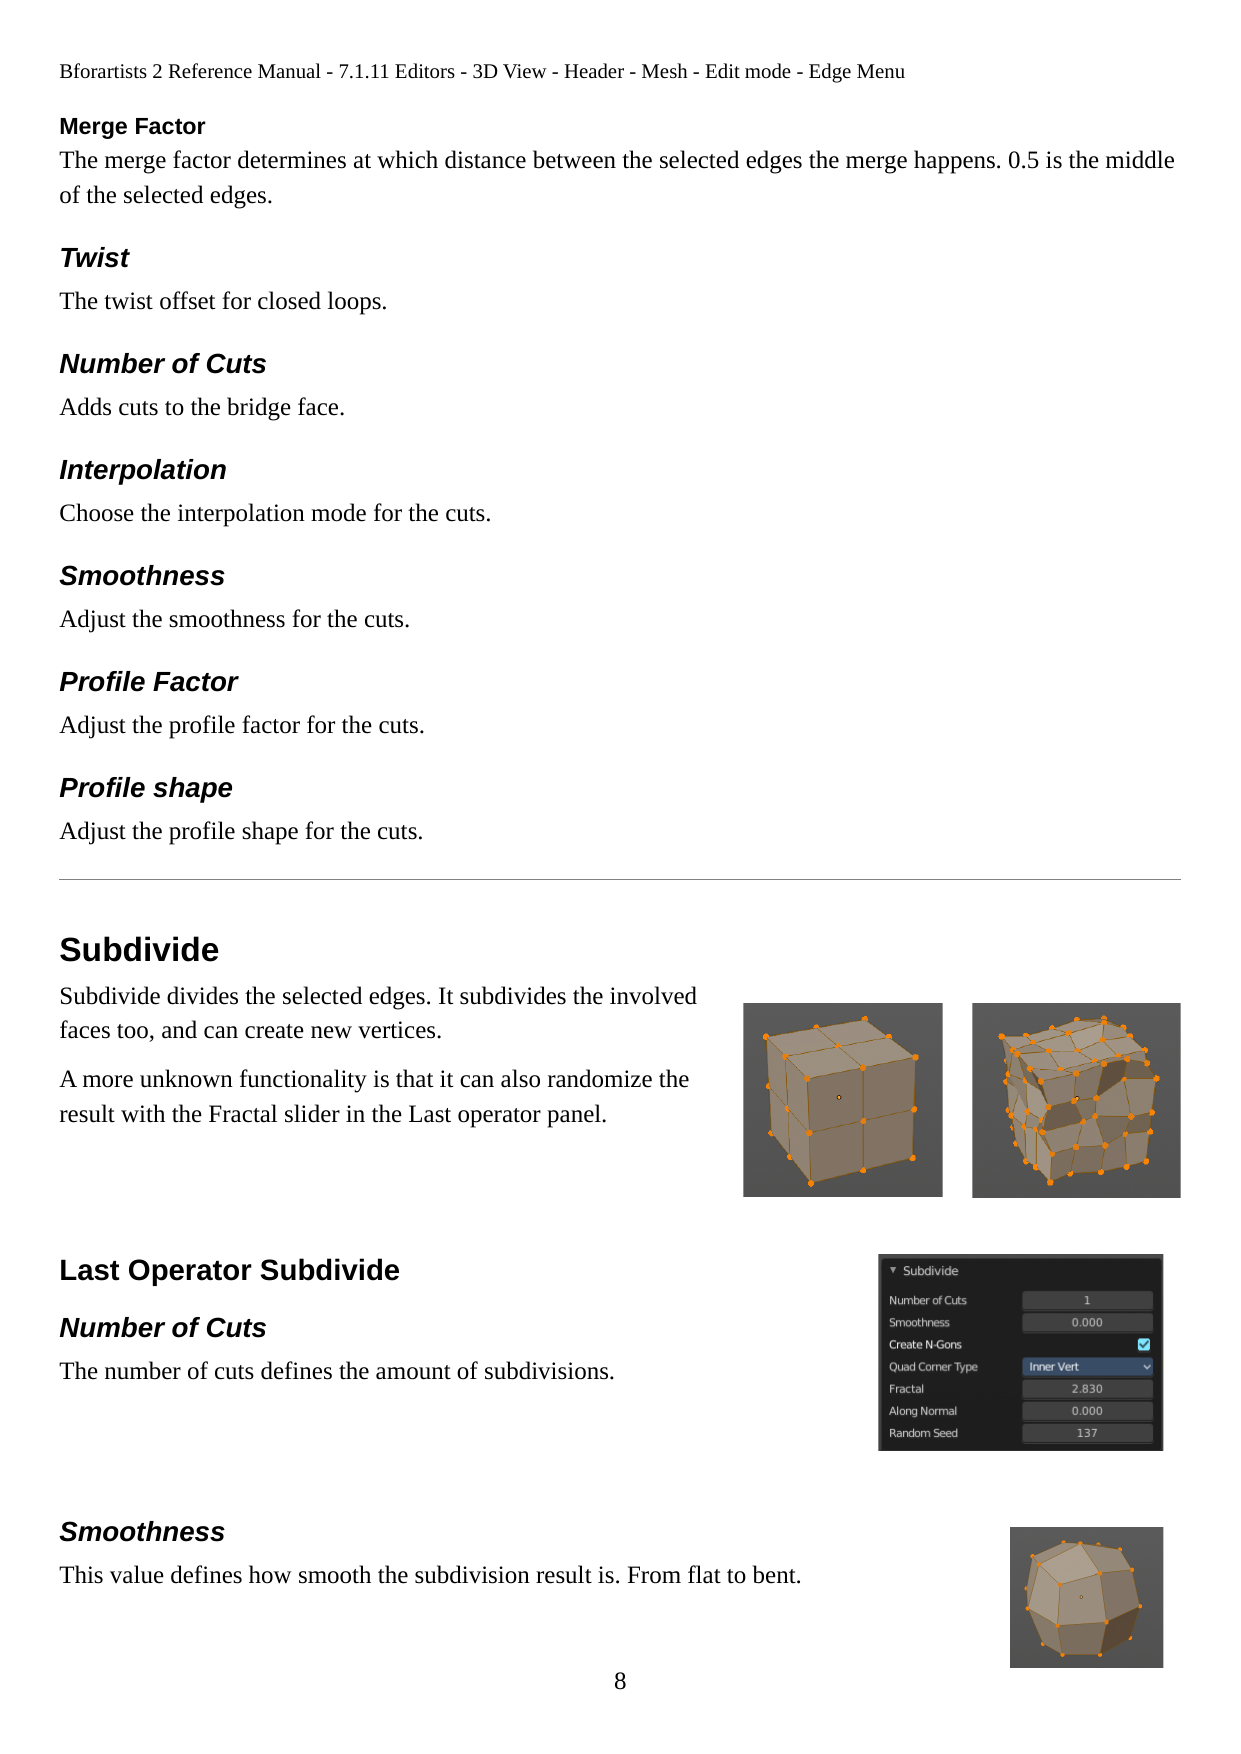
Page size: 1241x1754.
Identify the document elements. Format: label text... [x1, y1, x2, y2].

text Subdivide divides the selected edges. It subdivides the involved faces too, and can create new vertices. [59, 981, 1181, 1044]
subtitle Smoothness [59, 1516, 1181, 1547]
text Adjust the profile factor for the cuts. [59, 710, 1181, 738]
picture [878, 1254, 1164, 1451]
subtitle Profile Factor [59, 665, 1181, 697]
subtitle Last Operator Subdivide [59, 1253, 1181, 1286]
text Adjust the smoothness for the cuts. [59, 604, 1181, 633]
text A more unknown functionality is that it can also randomize the result with the Fractal slider in the Last operator panel. [59, 1064, 743, 1128]
picture [1010, 1527, 1164, 1668]
subtitle Profile shape [59, 771, 1181, 803]
subtitle Subdivide [59, 930, 1181, 968]
picture [743, 1003, 943, 1197]
text Choose the interpolation mode for the cuts. [59, 498, 1181, 527]
subtitle Merge Factor [59, 113, 1181, 139]
text The merge factor determines at which distance between the selected edges the merge happens. 0.5 is the middle of the selected edges. [59, 146, 1181, 209]
text Adjust the profile shape for the cuts. [59, 816, 1181, 844]
subtitle Number of Cuts [59, 348, 1181, 379]
text The number of cuts defines the amount of subdivisions. [59, 1356, 878, 1384]
subtitle Smoothness [59, 559, 1181, 591]
subtitle Number of Cuts [59, 1311, 878, 1343]
picture [972, 1003, 1181, 1198]
text The twist offset for closed loops. [59, 286, 1181, 315]
text Adds cuts to the bridge face. [59, 392, 1181, 421]
subtitle Twist [59, 242, 1181, 273]
subtitle [1164, 1311, 1181, 1343]
text This value defines how smooth the subdivision result is. From flat to bent. [59, 1560, 1010, 1589]
subtitle Interpolation [59, 453, 1181, 485]
